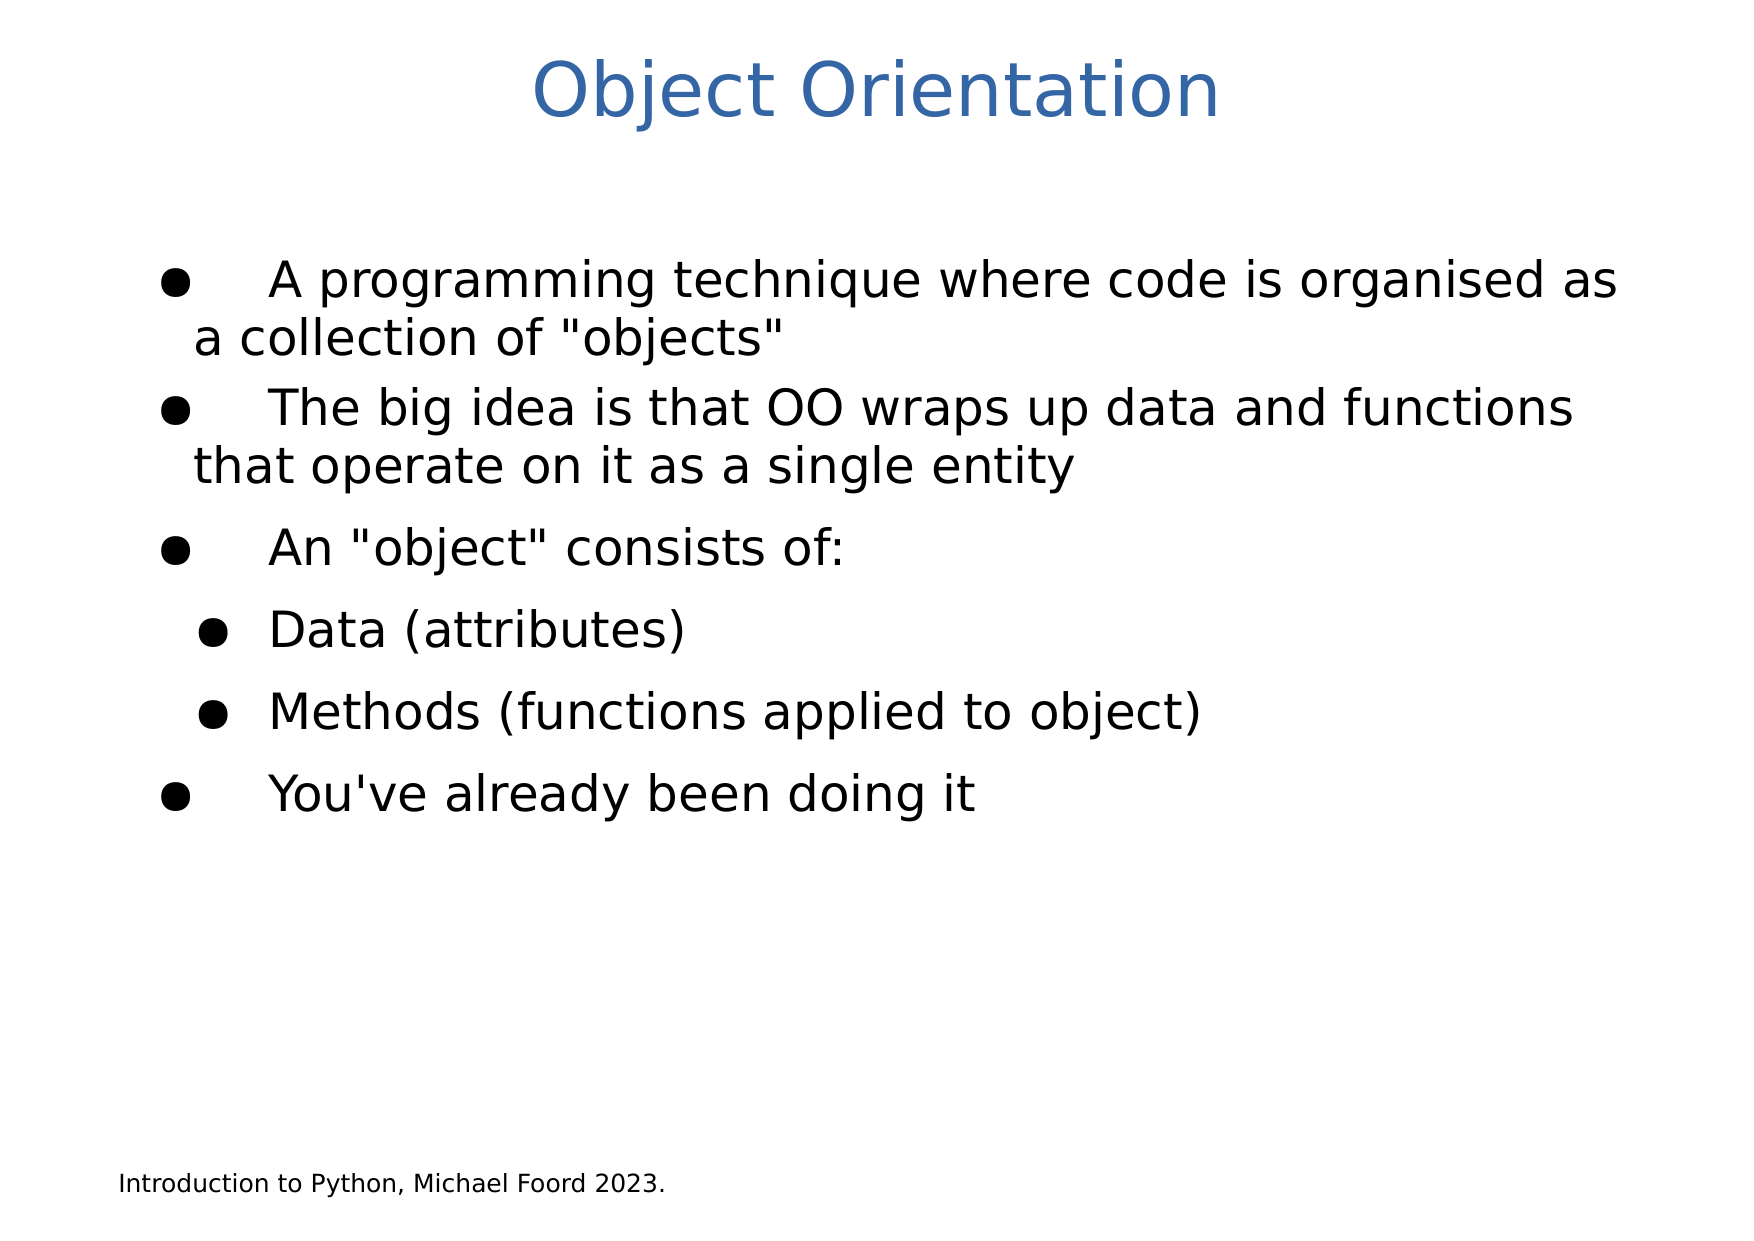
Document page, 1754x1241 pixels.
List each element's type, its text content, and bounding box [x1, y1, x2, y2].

list You've already been doing it [156, 765, 1636, 823]
subtitle Object Orientation [118, 47, 1636, 134]
list An "object" consists of: [156, 519, 1636, 577]
list A programming technique where code is organised as a collection of "objects" [156, 251, 1636, 367]
list Data (attributes) [193, 601, 1636, 659]
list The big idea is that OO wraps up data and functions that operate on it as a single entity [156, 379, 1636, 495]
list Methods (functions applied to object) [193, 683, 1636, 741]
